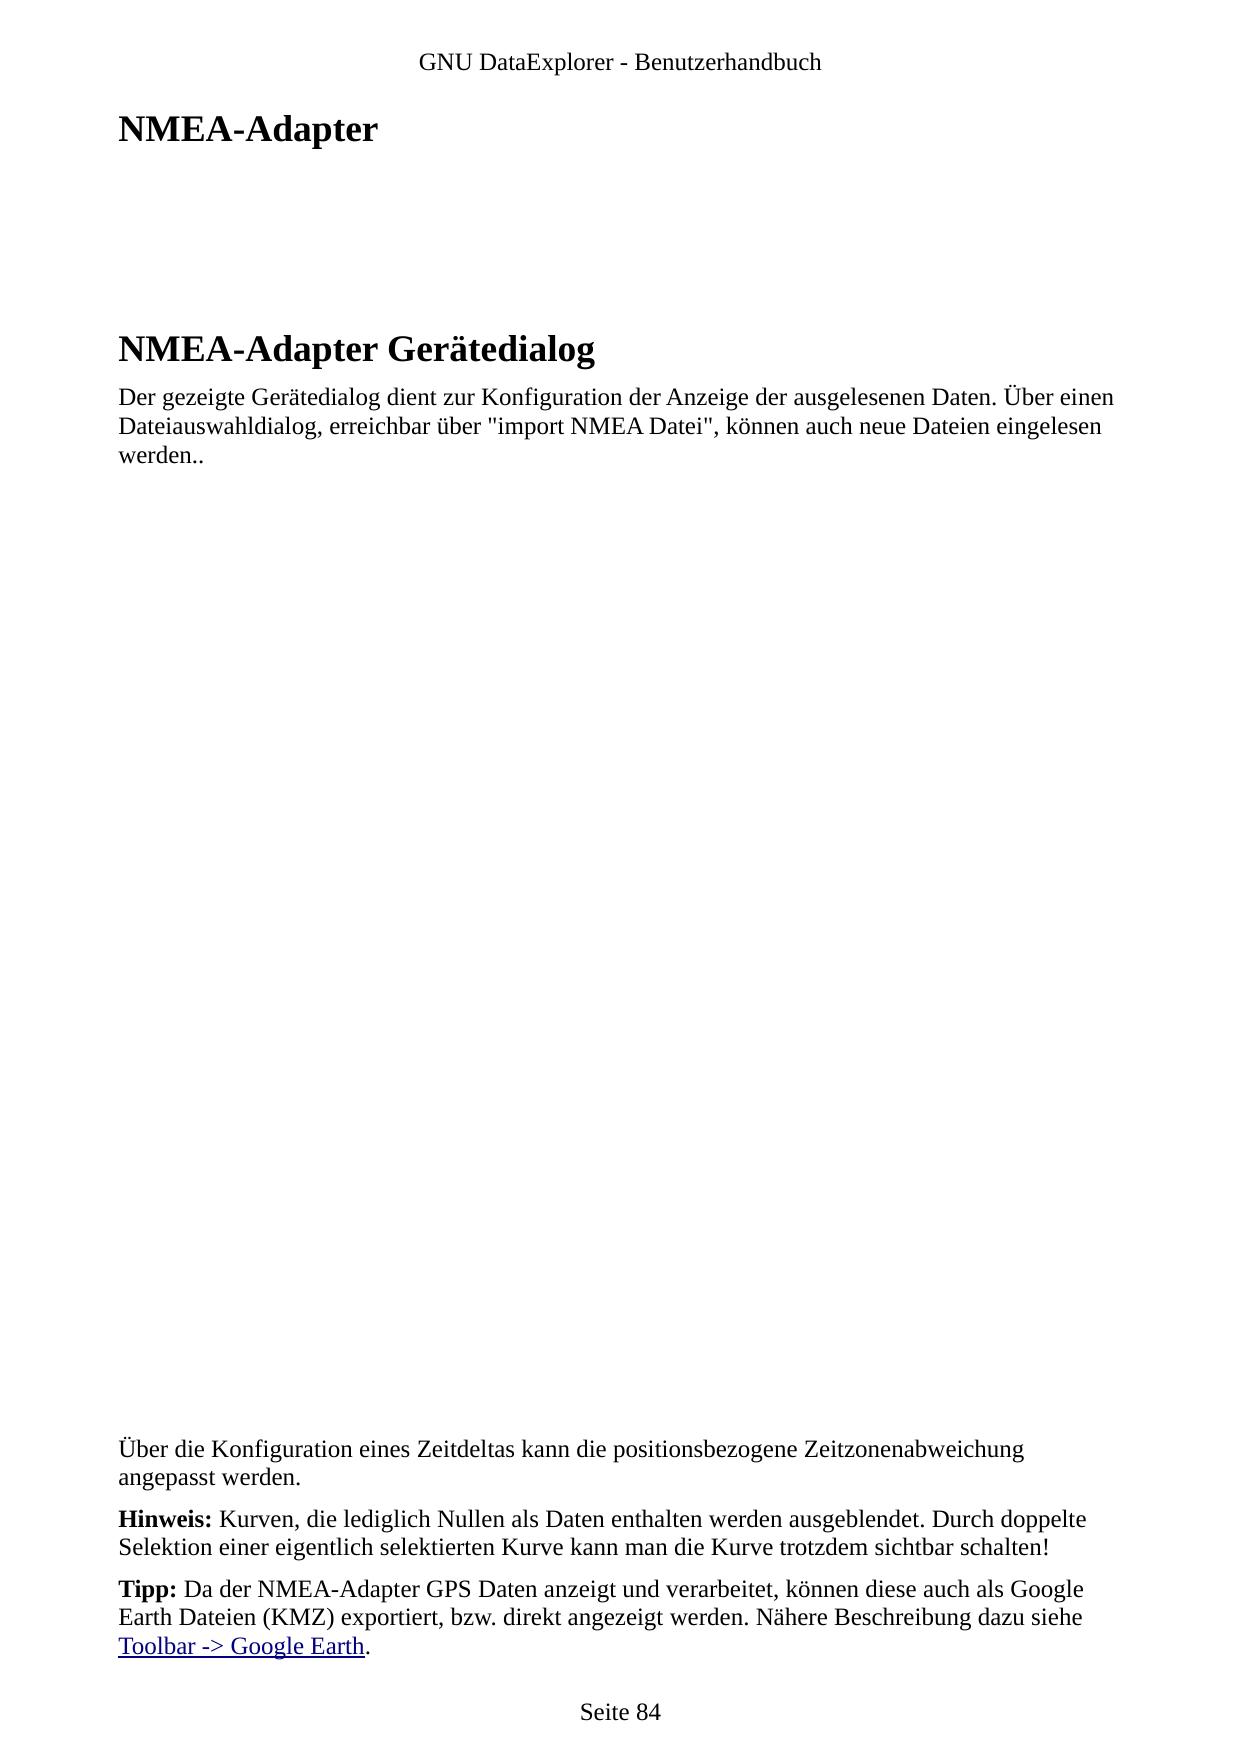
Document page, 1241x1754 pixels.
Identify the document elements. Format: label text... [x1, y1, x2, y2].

subtitle NMEA-Adapter Gerätedialog [118, 187, 1122, 370]
text Der gezeigte Gerätedialog dient zur Konfiguration der Anzeige der ausgelesenen Daten. Über einen Dateiauswahldialog, erreichbar über "import NMEA Datei", können auch neue Dateien eingelesen werden.. [118, 382, 1122, 468]
text Über die Konfiguration eines Zeitdeltas kann die positionsbezogene Zeitzonenabweichung angepasst werden. [118, 1434, 1122, 1491]
text Hinweis: Kurven, die lediglich Nullen als Daten enthalten werden ausgeblendet. Durch doppelte Selektion einer eigentlich selektierten Kurve kann man die Kurve trotzdem sichtbar schalten! [118, 1504, 1122, 1561]
text Tipp: Da der NMEA-Adapter GPS Daten anzeigt und verarbeitet, können diese auch als Google Earth Dateien (KMZ) exportiert, bzw. direkt angezeigt werden. Nähere Beschreibung dazu siehe Toolbar -> Google Earth. [118, 1574, 1122, 1660]
subtitle NMEA-Adapter [118, 106, 1122, 149]
